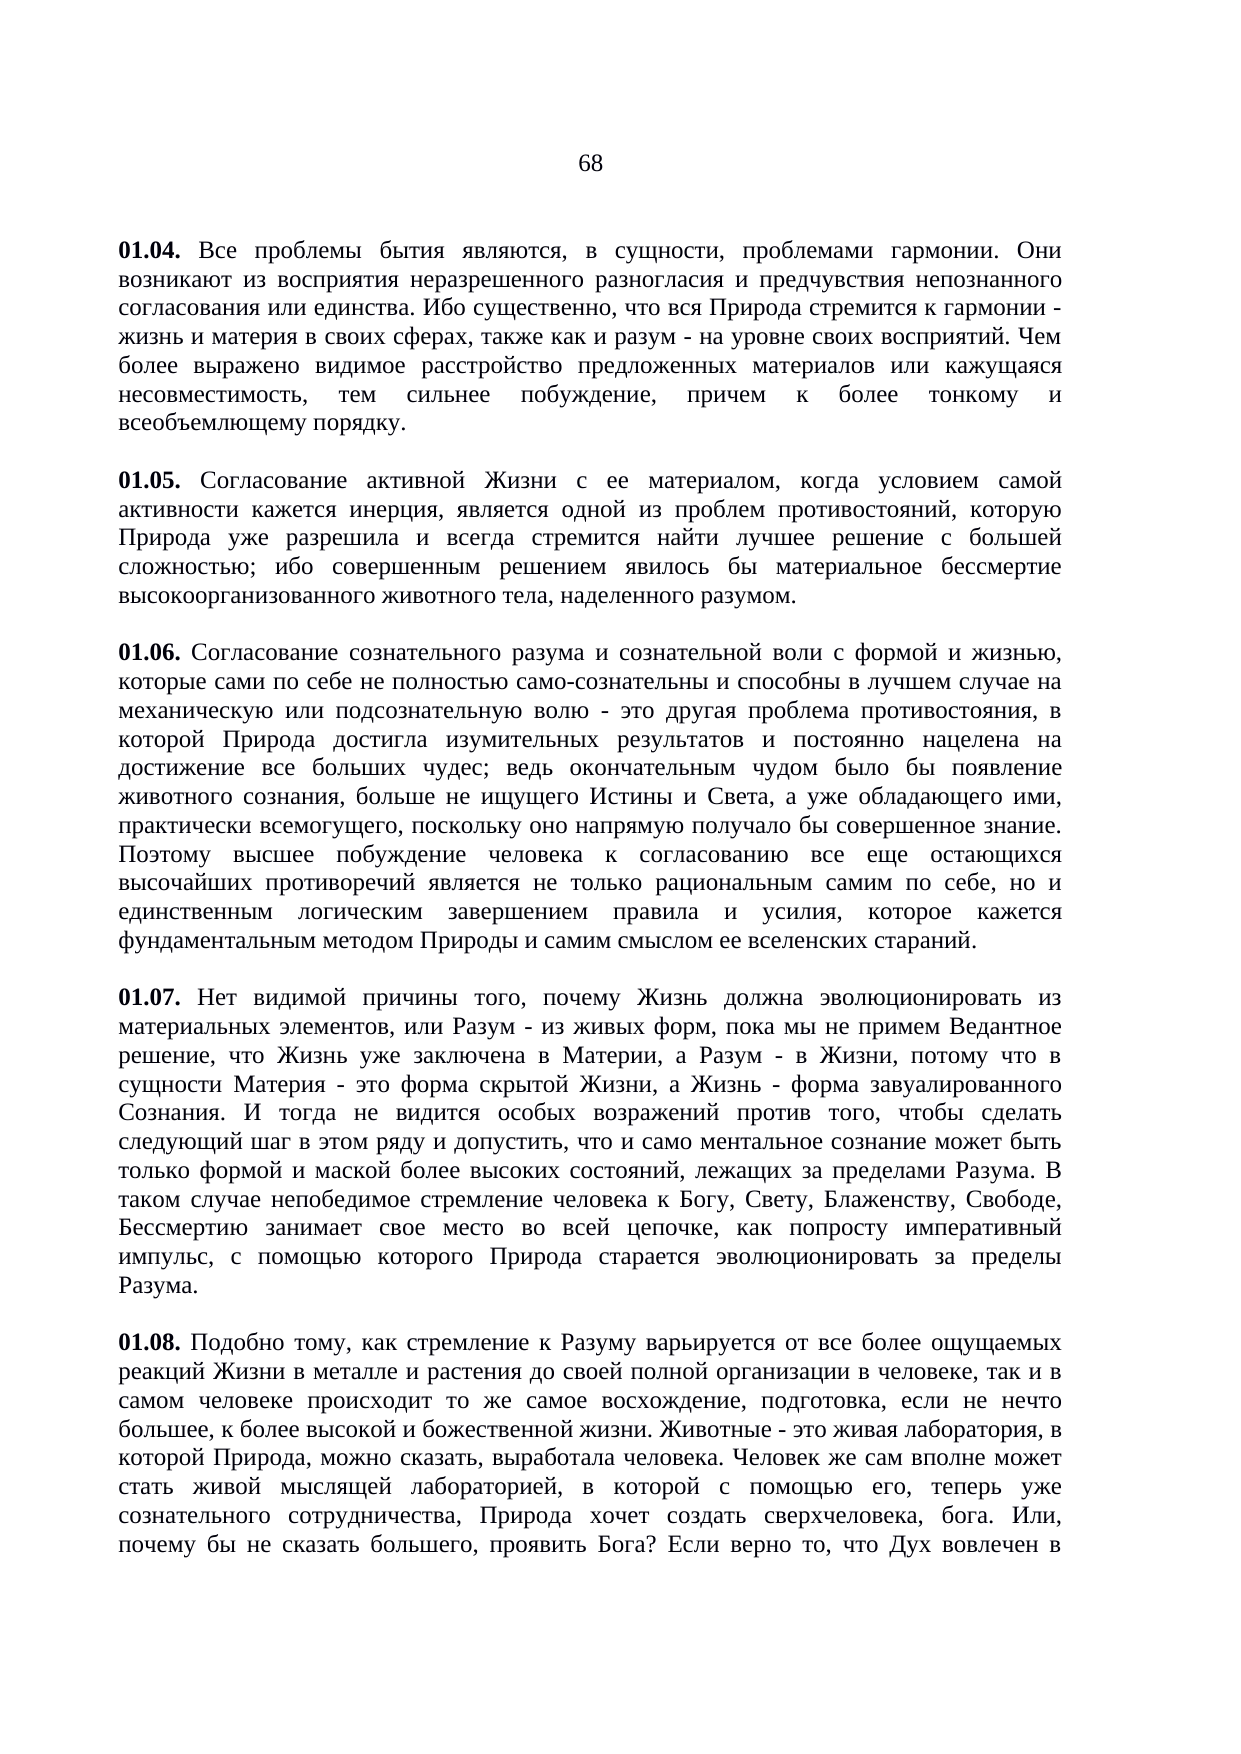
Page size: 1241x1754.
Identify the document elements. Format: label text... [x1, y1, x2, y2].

text 01.06. Согласование сознательного разума и сознательной воли с формой и жизнью, которые сами по себе не полностью само-сознательны и способны в лучшем случае на механическую или подсознательную волю - это другая проблема противостояния, в которой Природа достигла изумительных результатов и постоянно нацелена на достижение все больших чудес; ведь окончательным чудом было бы появление животного сознания, больше не ищущего Истины и Света, а уже обладающего ими, практически всемогущего, поскольку оно напрямую получало бы совершенное знание. Поэтому высшее побуждение человека к согласованию все еще остающихся высочайших противоречий является не только рациональным самим по себе, но и единственным логическим завершением правила и усилия, которое кажется фундаментальным методом Природы и самим смыслом ее вселенских стараний. [118, 637, 1063, 954]
text 01.04. Все проблемы бытия являются, в сущности, проблемами гармонии. Они возникают из восприятия неразрешенного разногласия и предчувствия непознанного согласования или единства. Ибо существенно, что вся Природа стремится к гармонии - жизнь и материя в своих сферах, также как и разум - на уровне своих восприятий. Чем более выражено видимое расстройство предложенных материалов или кажущаяся несовместимость, тем сильнее побуждение, причем к более тонкому и всеобъемлющему порядку. [118, 235, 1063, 436]
text 01.08. Подобно тому, как стремление к Разуму варьируется от все более ощущаемых реакций Жизни в металле и растения до своей полной организации в человеке, так и в самом человеке происходит то же самое восхождение, подготовка, если не нечто большее, к более высокой и божественной жизни. Животные - это живая лаборатория, в которой Природа, можно сказать, выработала человека. Человек же сам вполне может стать живой мыслящей лабораторией, в которой с помощью его, теперь уже сознательного сотрудничества, Природа хочет создать сверхчеловека, бога. Или, почему бы не сказать большего, проявить Бога? Если верно то, что Дух вовлечен в [118, 1327, 1063, 1557]
text 01.07. Нет видимой причины того, почему Жизнь должна эволюционировать из материальных элементов, или Разум - из живых форм, пока мы не примем Ведантное решение, что Жизнь уже заключена в Материи, а Разум - в Жизни, потому что в сущности Материя - это форма скрытой Жизни, а Жизнь - форма завуалированного Сознания. И тогда не видится особых возражений против того, чтобы сделать следующий шаг в этом ряду и допустить, что и само ментальное сознание может быть только формой и маской более высоких состояний, лежащих за пределами Разума. В таком случае непобедимое стремление человека к Богу, Свету, Блаженству, Свободе, Бессмертию занимает свое место во всей цепочке, как попросту императивный импульс, с помощью которого Природа старается эволюционировать за пределы Разума. [118, 982, 1063, 1299]
text 01.05. Согласование активной Жизни с ее материалом, когда условием самой активности кажется инерция, является одной из проблем противостояний, которую Природа уже разрешила и всегда стремится найти лучшее решение с большей сложностью; ибо совершенным решением явилось бы материальное бессмертие высокоорганизованного животного тела, наделенного разумом. [118, 465, 1063, 609]
